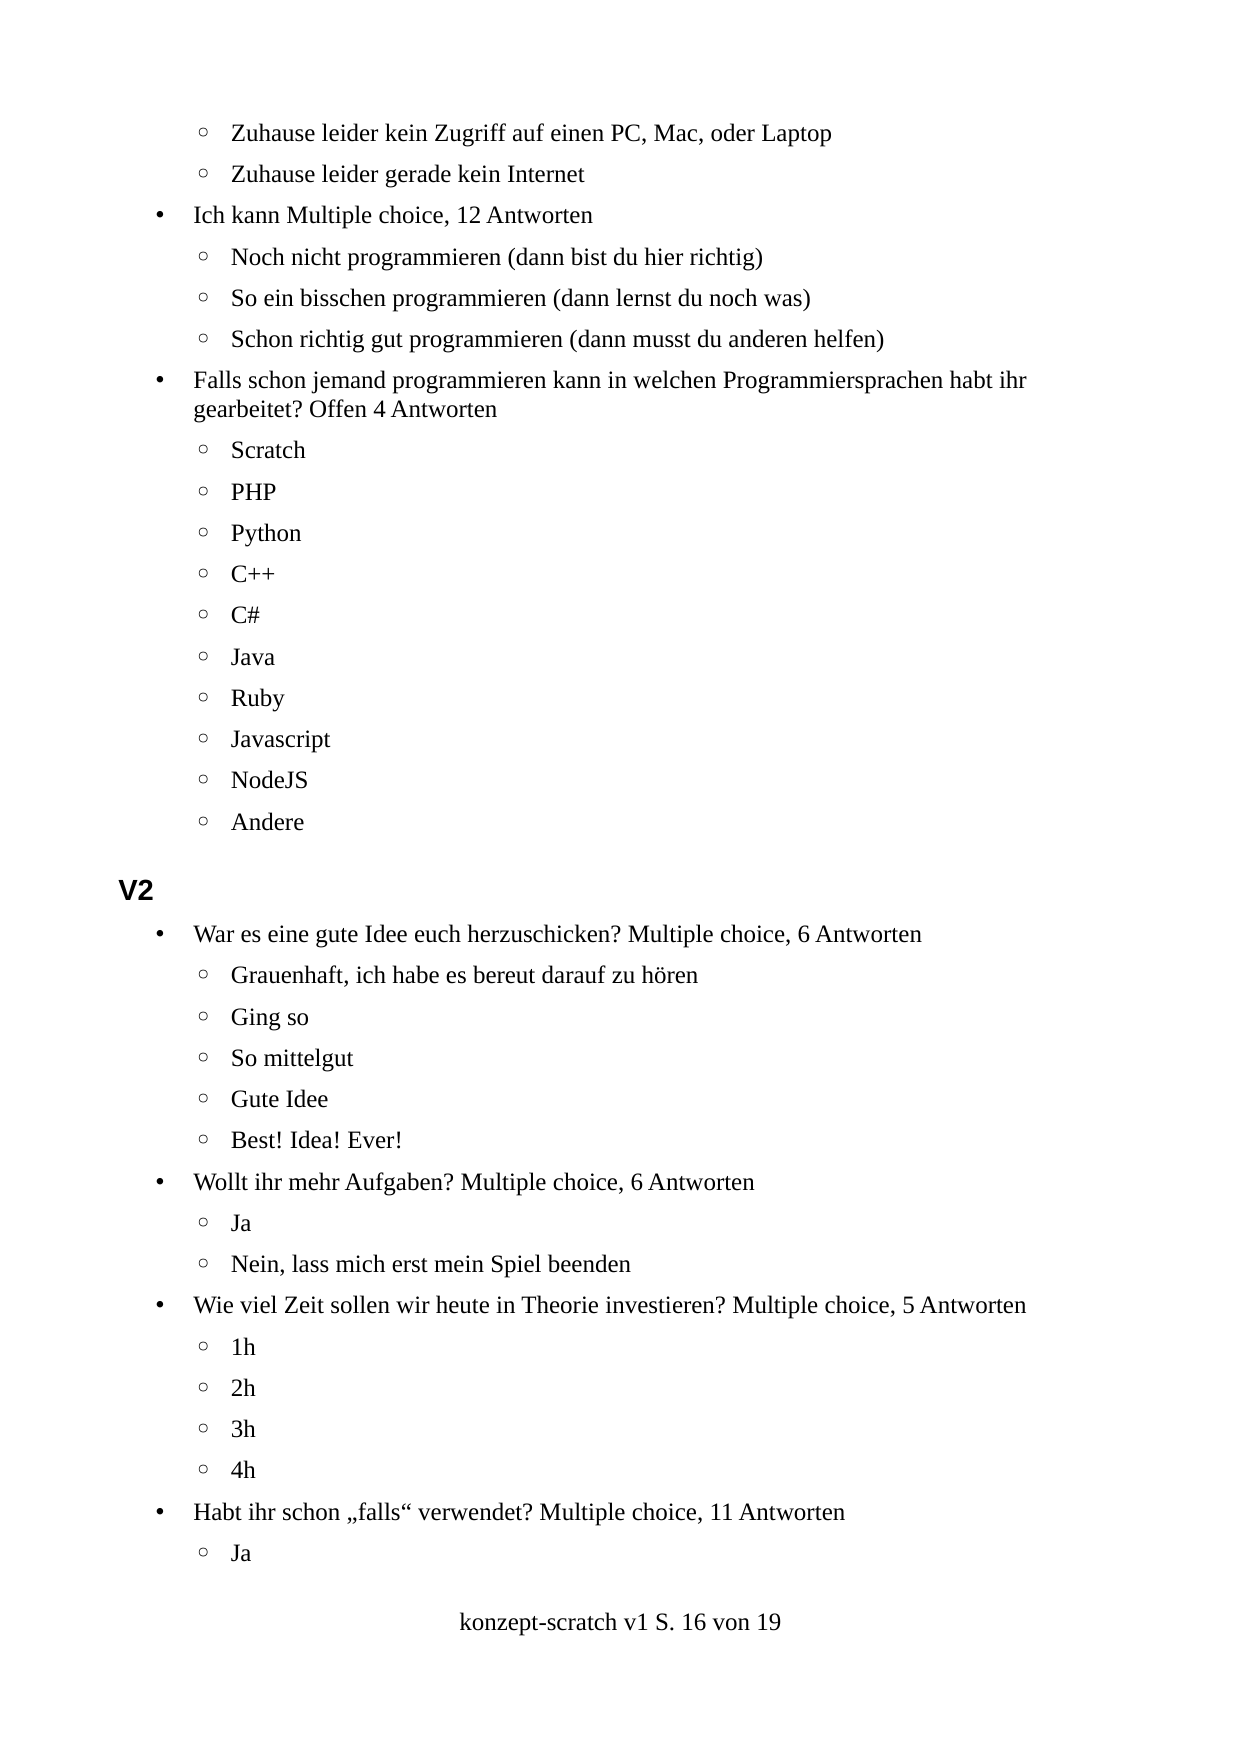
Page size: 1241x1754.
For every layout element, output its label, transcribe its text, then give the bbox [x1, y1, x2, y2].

list Java [193, 642, 1122, 671]
list Zuhause leider gerade kein Internet [193, 159, 1122, 188]
list C++ [193, 559, 1122, 588]
list Noch nicht programmieren (dann bist du hier richtig) [193, 242, 1122, 271]
list Ruby [193, 683, 1122, 712]
list Ja [193, 1538, 1122, 1567]
list C# [193, 601, 1122, 629]
list Falls schon jemand programmieren kann in welchen Programmiersprachen habt ihr gearbeitet? Offen 4 Antworten [156, 366, 1122, 423]
list Grauenhaft, ich habe es bereut darauf zu hören [193, 960, 1122, 989]
subtitle V2 [118, 873, 1122, 907]
list 4h [193, 1455, 1122, 1484]
list Ich kann Multiple choice, 12 Antworten [156, 201, 1122, 229]
list PHP [193, 477, 1122, 506]
list NodeJS [193, 766, 1122, 794]
list Schon richtig gut programmieren (dann musst du anderen helfen) [193, 324, 1122, 353]
list Wie viel Zeit sollen wir heute in Theorie investieren? Multiple choice, 5 Antworten [156, 1290, 1122, 1319]
list Zuhause leider kein Zugriff auf einen PC, Mac, oder Laptop [193, 118, 1122, 147]
list Scratch [193, 436, 1122, 464]
list 2h [193, 1373, 1122, 1402]
list Nein, lass mich erst mein Spiel beenden [193, 1249, 1122, 1278]
list Gute Idee [193, 1084, 1122, 1113]
list Best! Idea! Ever! [193, 1125, 1122, 1154]
list Javascript [193, 724, 1122, 753]
list 1h [193, 1332, 1122, 1360]
list So ein bisschen programmieren (dann lernst du noch was) [193, 283, 1122, 312]
list Habt ihr schon „falls“ verwendet? Multiple choice, 11 Antworten [156, 1497, 1122, 1525]
list 3h [193, 1414, 1122, 1443]
list Ja [193, 1208, 1122, 1237]
list So mittelgut [193, 1043, 1122, 1072]
list Python [193, 518, 1122, 547]
list Ging so [193, 1002, 1122, 1030]
list Wollt ihr mehr Aufgaben? Multiple choice, 6 Antworten [156, 1167, 1122, 1195]
list War es eine gute Idee euch herzuschicken? Multiple choice, 6 Antworten [156, 919, 1122, 948]
list Andere [193, 807, 1122, 836]
